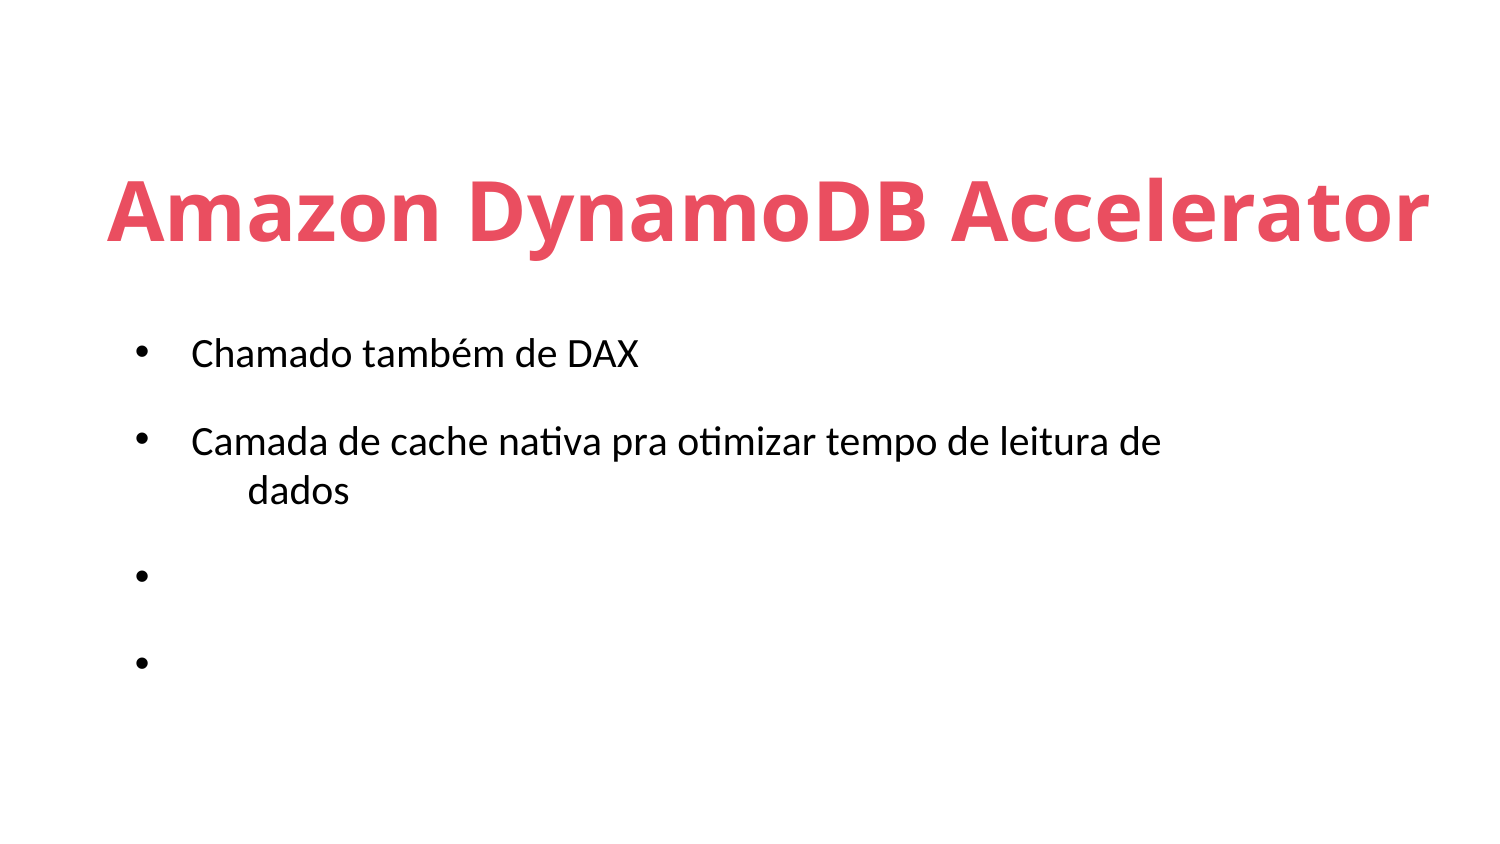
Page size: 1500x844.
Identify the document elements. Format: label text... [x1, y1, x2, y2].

text_box Amazon DynamoDB Accelerator [92, 128, 1499, 227]
text_box Chamado também de DAX Camada de cache nativa pra otimizar tempo de leitura de dados [119, 310, 1240, 716]
